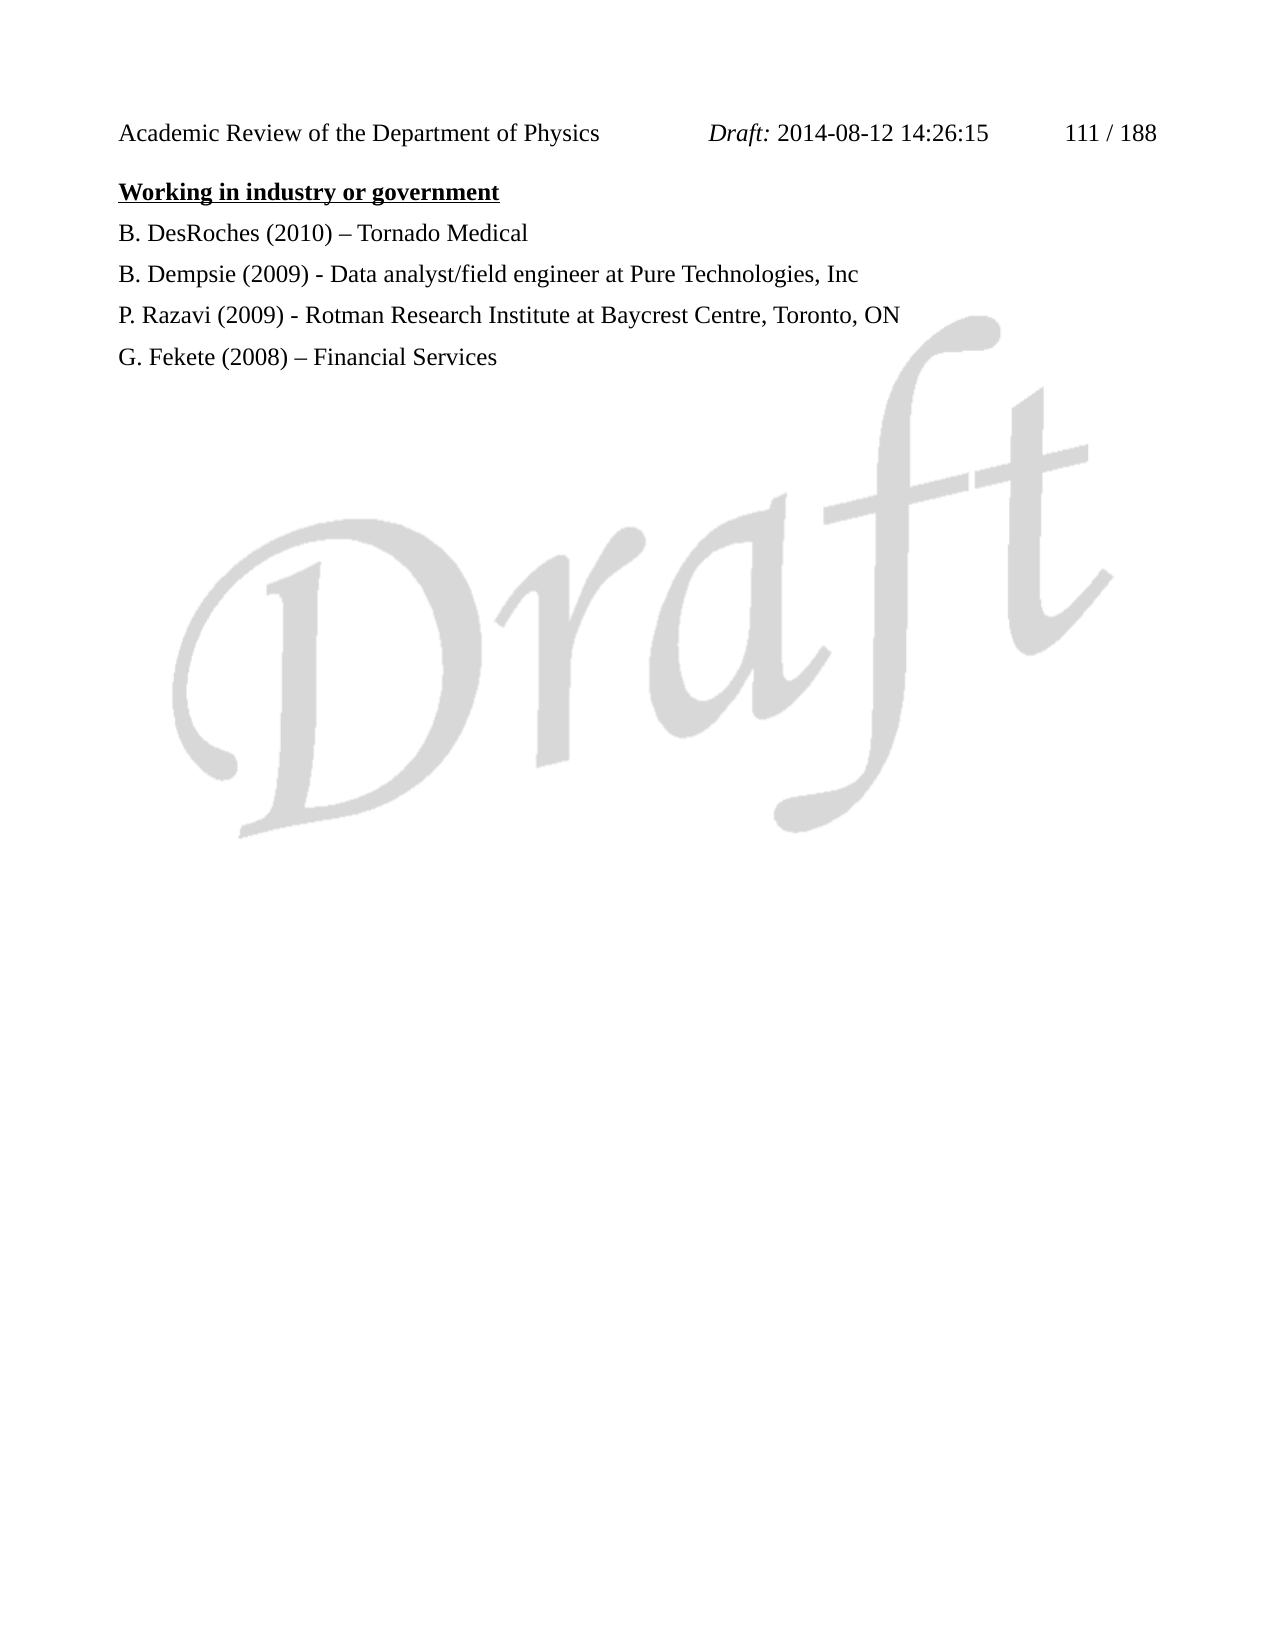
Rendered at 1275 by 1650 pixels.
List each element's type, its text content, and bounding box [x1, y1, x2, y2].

picture [118, 371, 1157, 1532]
text G. Fekete (2008) – Financial Services [118, 342, 1157, 371]
picture [118, 118, 1157, 177]
text Working in industry or government [118, 177, 1157, 206]
picture [118, 247, 1157, 259]
picture [118, 206, 1157, 218]
text B. Dempsie (2009) - Data analyst/field engineer at Pure Technologies, Inc [118, 259, 1157, 288]
picture [118, 329, 1157, 342]
text B. DesRoches (2010) – Tornado Medical [118, 218, 1157, 247]
picture [118, 288, 1157, 301]
text P. Razavi (2009) - Rotman Research Institute at Baycrest Centre, Toronto, ON [118, 301, 1157, 329]
